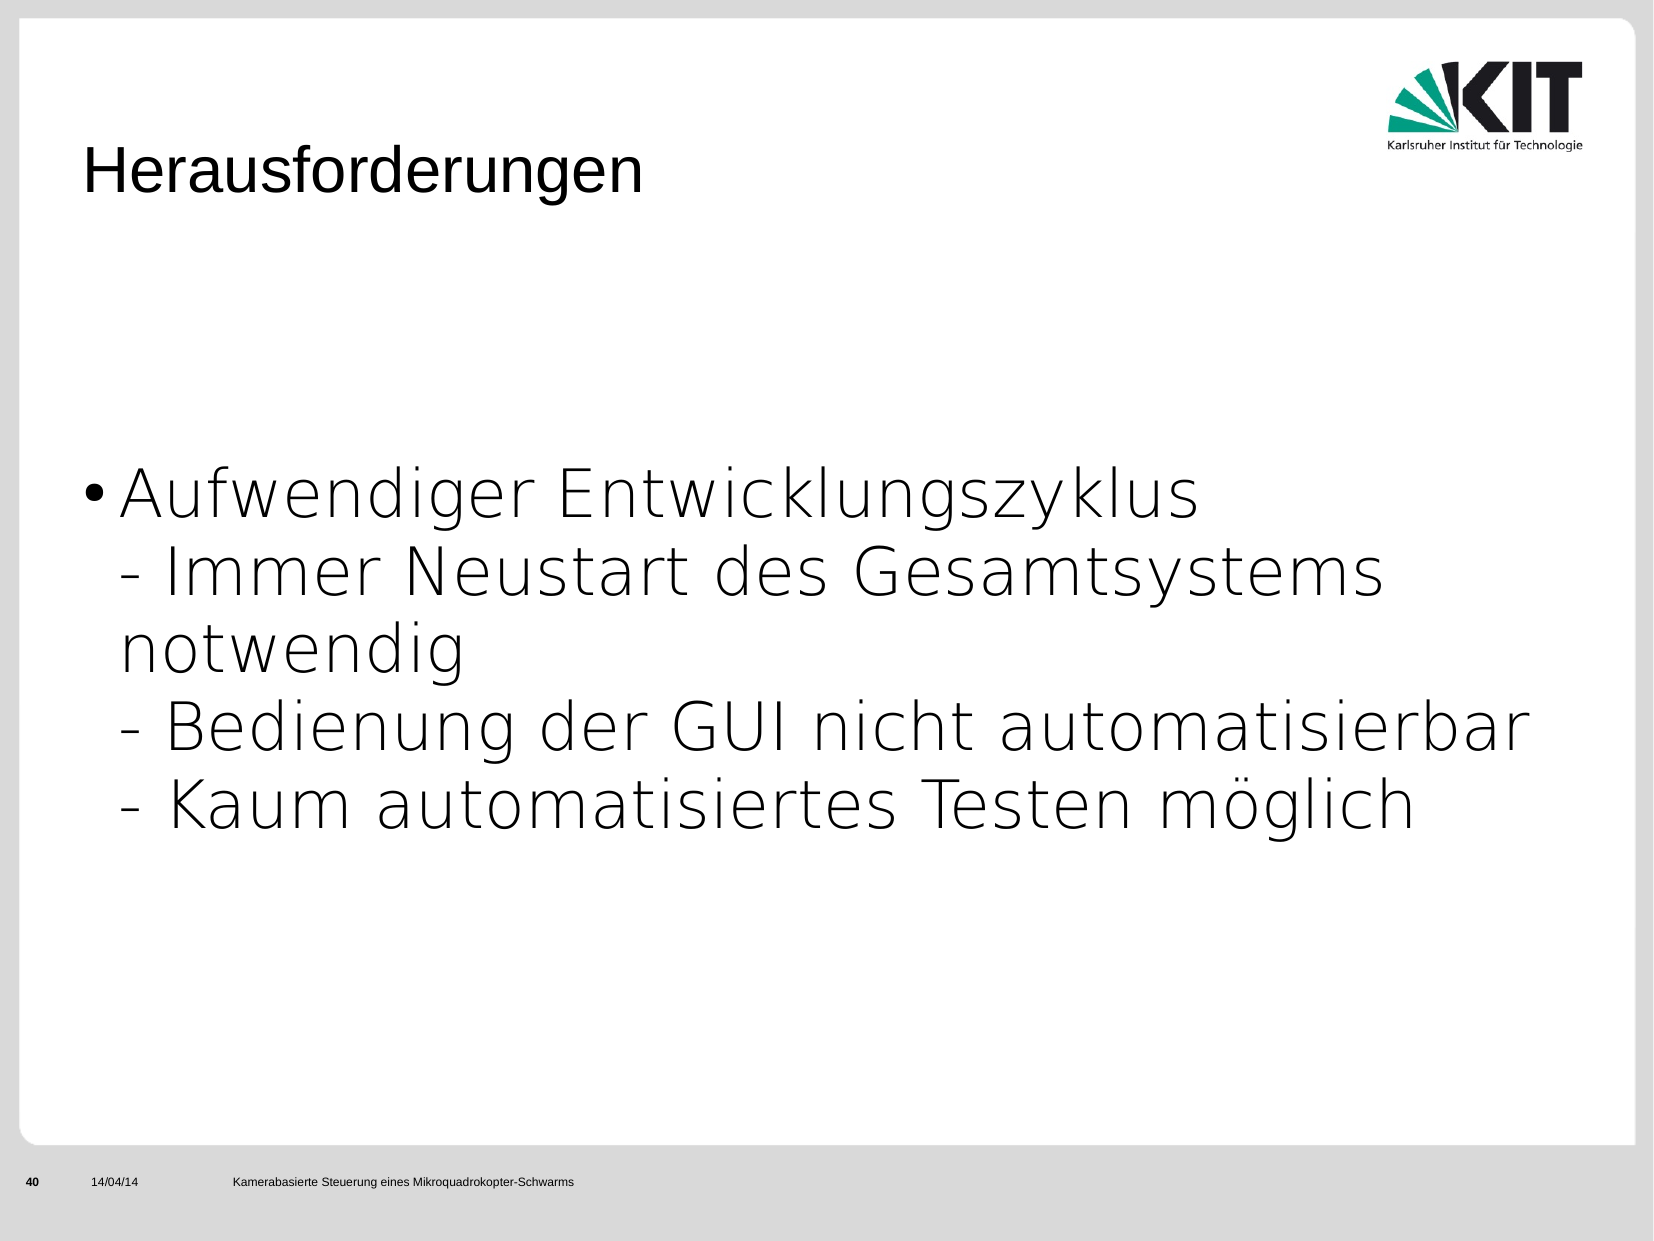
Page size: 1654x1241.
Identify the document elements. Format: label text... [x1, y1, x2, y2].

picture [0, 0, 1654, 1241]
title Herausforderungen [82, 49, 1571, 257]
subtitle Aufwendiger Entwicklungszyklus - Immer Neustart des Gesamtsystems notwendig - Bedienung der GUI nicht automatisierbar - Kaum automatisiertes Testen möglich [82, 290, 1571, 1010]
